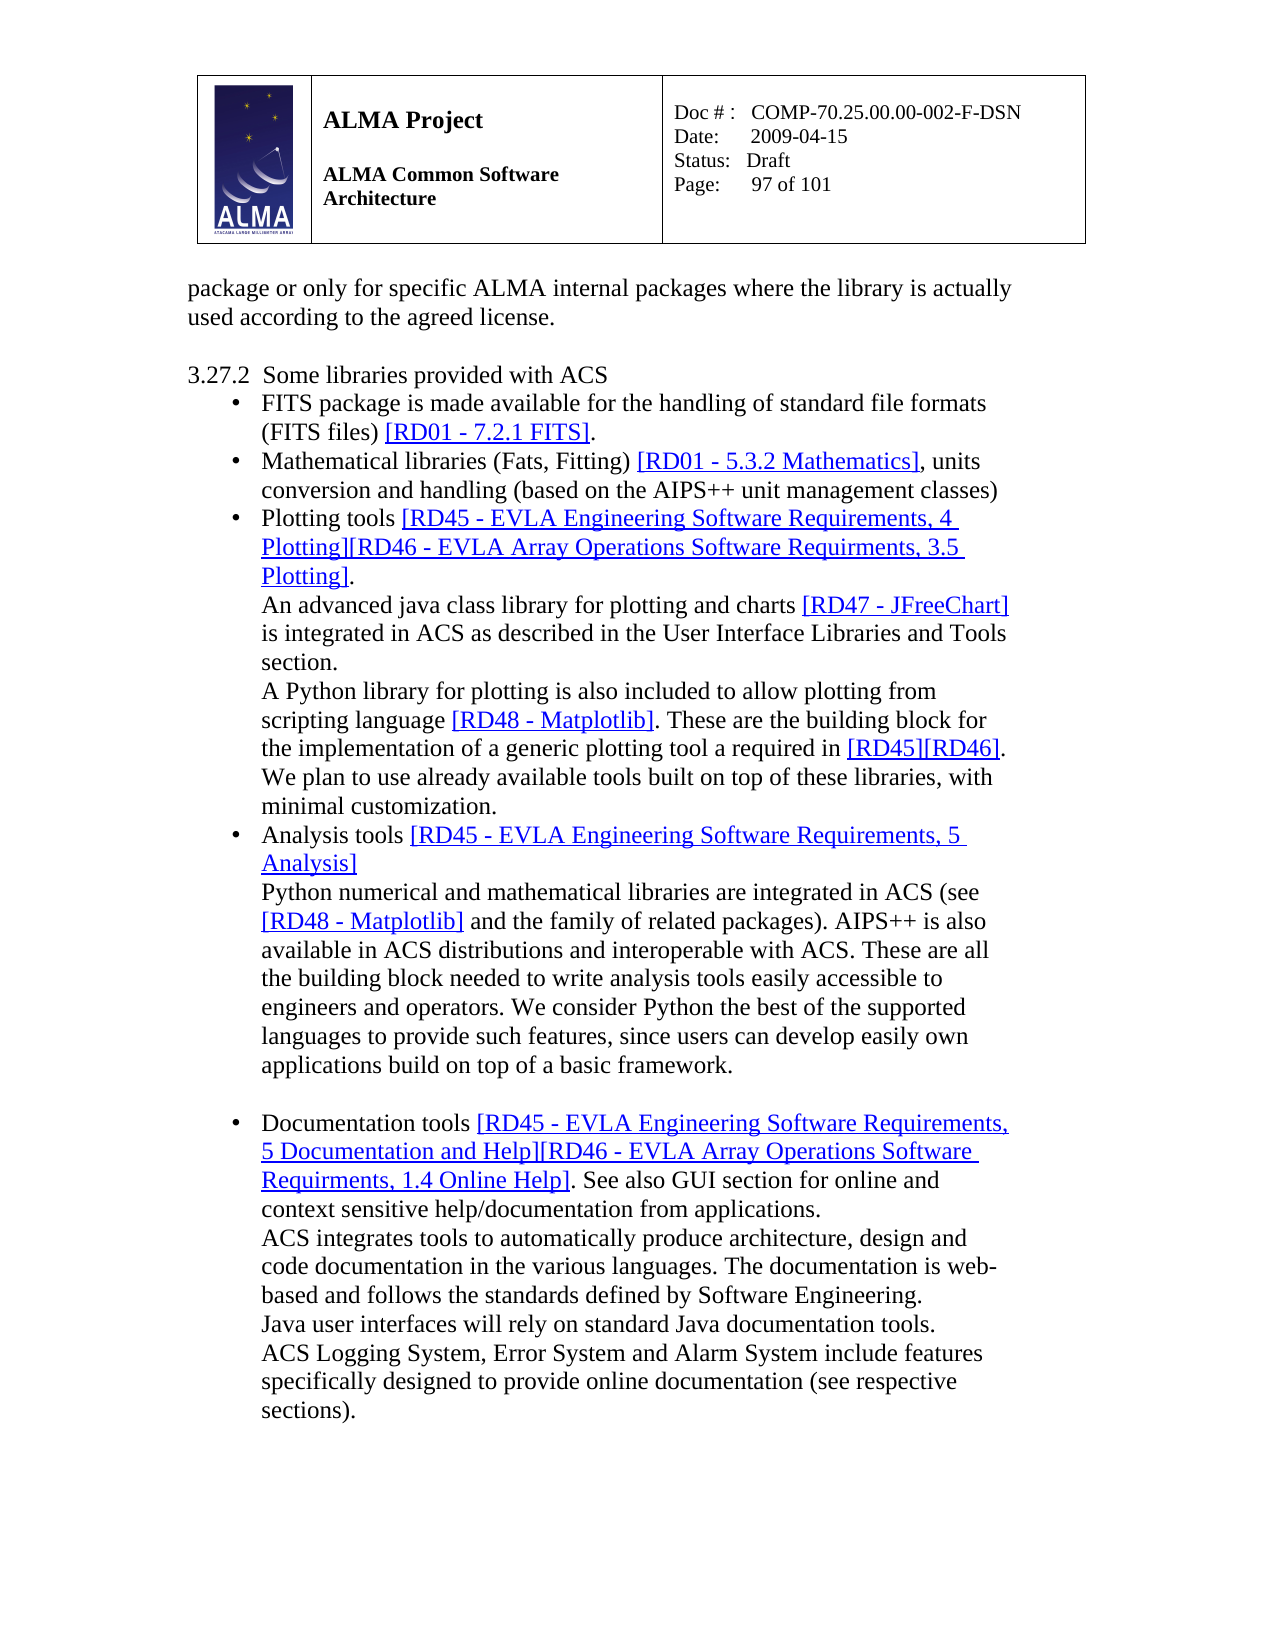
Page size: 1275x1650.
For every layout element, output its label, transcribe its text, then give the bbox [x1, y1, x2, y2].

list Documentation tools [RD45 - EVLA Engineering Software Requirements, 5 Documentation and Help][RD46 - EVLA Array Operations Software Requirments, 1.4 Online Help]. See also GUI section for online and context sensitive help/documentation from applications. ACS integrates tools to automatically produce architecture, design and code documentation in the various languages. The documentation is web-based and follows the standards defined by Software Engineering. Java user interfaces will rely on standard Java documentation tools. ACS Logging System, Error System and Alarm System include features specifically designed to provide online documentation (see respective sections). [232, 1108, 1012, 1424]
list Analysis tools [RD45 - EVLA Engineering Software Requirements, 5 Analysis] Python numerical and mathematical libraries are integrated in ACS (see [RD48 - Matplotlib] and the family of related packages). AIPS++ is also available in ACS distributions and interoperable with ACS. These are all the building block needed to write analysis tools easily accessible to engineers and operators. We consider Python the best of the supported languages to provide such features, since users can develop easily own applications build on top of a basic framework. [232, 820, 1012, 1078]
list Mathematical libraries (Fats, Fitting) [RD01 - 5.3.2 Mathematics], units conversion and handling (based on the AIPS++ unit management classes) [232, 446, 1012, 503]
text package or only for specific ALMA internal packages where the library is actually used according to the agreed license. [187, 273, 1012, 331]
picture [214, 85, 293, 235]
subtitle Some libraries provided with ACS [187, 360, 1087, 388]
list FITS package is made available for the handling of standard file formats (FITS files) [RD01 - 7.2.1 FITS]. [232, 388, 1012, 446]
list Plotting tools [RD45 - EVLA Engineering Software Requirements, 4 Plotting][RD46 - EVLA Array Operations Software Requirments, 3.5 Plotting]. An advanced java class library for plotting and charts [RD47 - JFreeChart] is integrated in ACS as described in the User Interface Libraries and Tools section. A Python library for plotting is also included to allow plotting from scripting language [RD48 - Matplotlib]. These are the building block for the implementation of a generic plotting tool a required in [RD45][RD46]. We plan to use already available tools built on top of these libraries, with minimal customization. [232, 503, 1012, 820]
